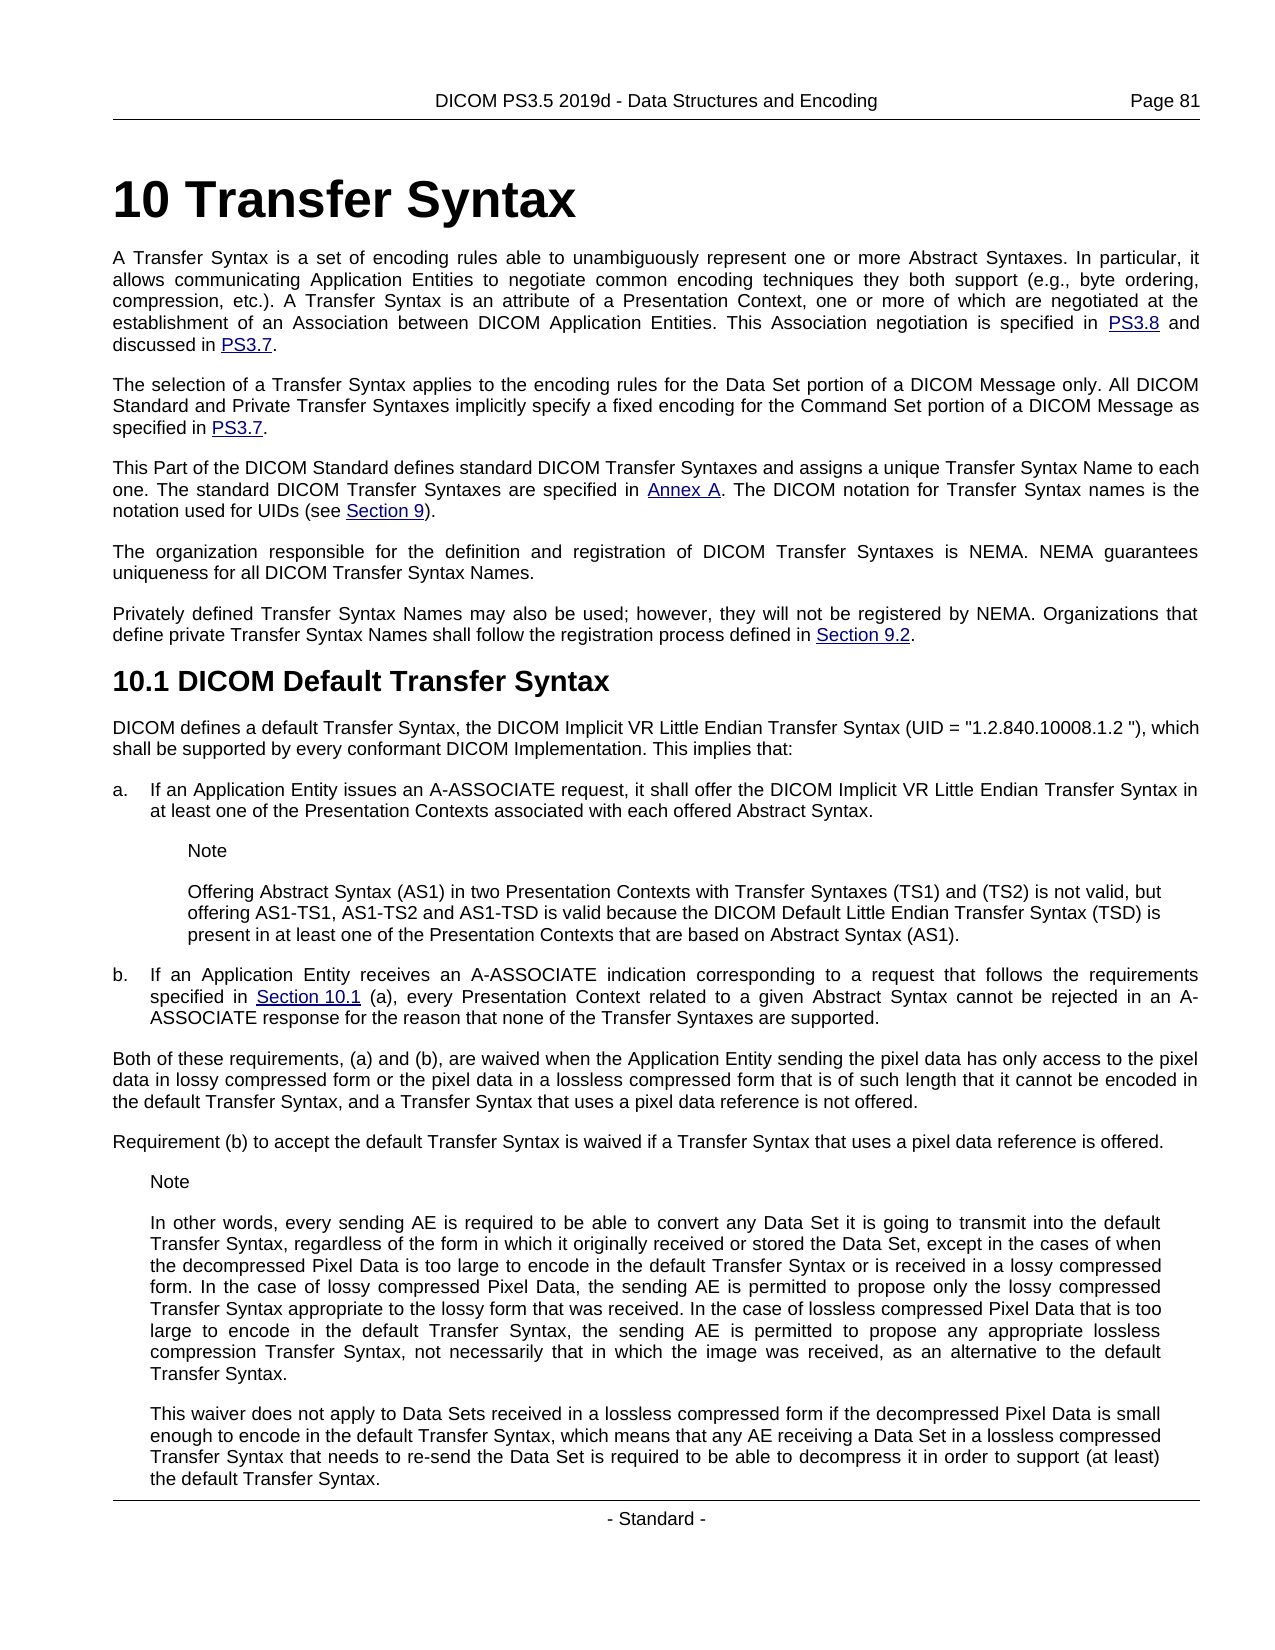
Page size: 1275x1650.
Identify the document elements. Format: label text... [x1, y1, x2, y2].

text Requirement (b) to accept the default Transfer Syntax is waived if a Transfer Syntax that uses a pixel data reference is offered. [112, 1131, 1200, 1152]
text b. If an Application Entity receives an A-ASSOCIATE indication corresponding to a request that follows the requirements specified in Section 10.1 (a), every Presentation Context related to a given Abstract Syntax cannot be rejected in an A-ASSOCIATE response for the reason that none of the Transfer Syntaxes are supported. [112, 964, 1200, 1029]
text This waiver does not apply to Data Sets received in a lossless compressed form if the decompressed Pixel Data is small enough to encode in the default Transfer Syntax, which means that any AE receiving a Data Set in a lossless compressed Transfer Syntax that needs to re-send the Data Set is required to be able to decompress it in order to support (at least) the default Transfer Syntax. [150, 1403, 1162, 1489]
text The organization responsible for the definition and registration of DICOM Transfer Syntaxes is NEMA. NEMA guarantees uniqueness for all DICOM Transfer Syntax Names. [112, 541, 1200, 584]
text The selection of a Transfer Syntax applies to the encoding rules for the Data Set portion of a DICOM Message only. All DICOM Standard and Private Transfer Syntaxes implicitly specify a fixed encoding for the Command Set portion of a DICOM Message as specified in PS3.7. [112, 374, 1200, 438]
text 10.1 DICOM Default Transfer Syntax [112, 664, 1200, 698]
text This Part of the DICOM Standard defines standard DICOM Transfer Syntaxes and assigns a unique Transfer Syntax Name to each one. The standard DICOM Transfer Syntaxes are specified in Annex A. The DICOM notation for Transfer Syntax names is the notation used for UIDs (see Section 9). [112, 457, 1200, 522]
text Offering Abstract Syntax (AS1) in two Presentation Contexts with Transfer Syntaxes (TS1) and (TS2) is not valid, but offering AS1-TS1, AS1-TS2 and AS1-TSD is valid because the DICOM Default Little Endian Transfer Syntax (TSD) is present in at least one of the Presentation Contexts that are based on Abstract Syntax (AS1). [187, 881, 1162, 945]
text In other words, every sending AE is required to be able to convert any Data Set it is going to transmit into the default Transfer Syntax, regardless of the form in which it originally received or stored the Data Set, except in the cases of when the decompressed Pixel Data is too large to encode in the default Transfer Syntax or is received in a lossy compressed form. In the case of lossy compressed Pixel Data, the sending AE is permitted to propose only the lossy compressed Transfer Syntax appropriate to the lossy form that was received. In the case of lossless compressed Pixel Data that is too large to encode in the default Transfer Syntax, the sending AE is permitted to propose any appropriate lossless compression Transfer Syntax, not necessarily that in which the image was received, as an alternative to the default Transfer Syntax. [150, 1212, 1162, 1384]
text Note [187, 840, 1162, 862]
text DICOM defines a default Transfer Syntax, the DICOM Implicit VR Little Endian Transfer Syntax (UID = "1.2.840.10008.1.2 "), which shall be supported by every conformant DICOM Implementation. This implies that: [112, 717, 1200, 760]
text Privately defined Transfer Syntax Names may also be used; however, they will not be registered by NEMA. Organizations that define private Transfer Syntax Names shall follow the registration process defined in Section 9.2. [112, 602, 1200, 646]
text a. If an Application Entity issues an A-ASSOCIATE request, it shall offer the DICOM Implicit VR Little Endian Transfer Syntax in at least one of the Presentation Contexts associated with each offered Abstract Syntax. [112, 778, 1200, 822]
text 10 Transfer Syntax [112, 169, 1200, 228]
text A Transfer Syntax is a set of encoding rules able to unambiguously represent one or more Abstract Syntaxes. In particular, it allows communicating Application Entities to negotiate common encoding techniques they both support (e.g., byte ordering, compression, etc.). A Transfer Syntax is an attribute of a Presentation Context, one or more of which are negotiated at the establishment of an Association between DICOM Application Entities. This Association negotiation is specified in PS3.8 and discussed in PS3.7. [112, 247, 1200, 355]
text Both of these requirements, (a) and (b), are waived when the Application Entity sending the pixel data has only access to the pixel data in lossy compressed form or the pixel data in a lossless compressed form that is of such length that it cannot be encoded in the default Transfer Syntax, and a Transfer Syntax that uses a pixel data reference is not offered. [112, 1047, 1200, 1112]
text Note [150, 1171, 1162, 1193]
